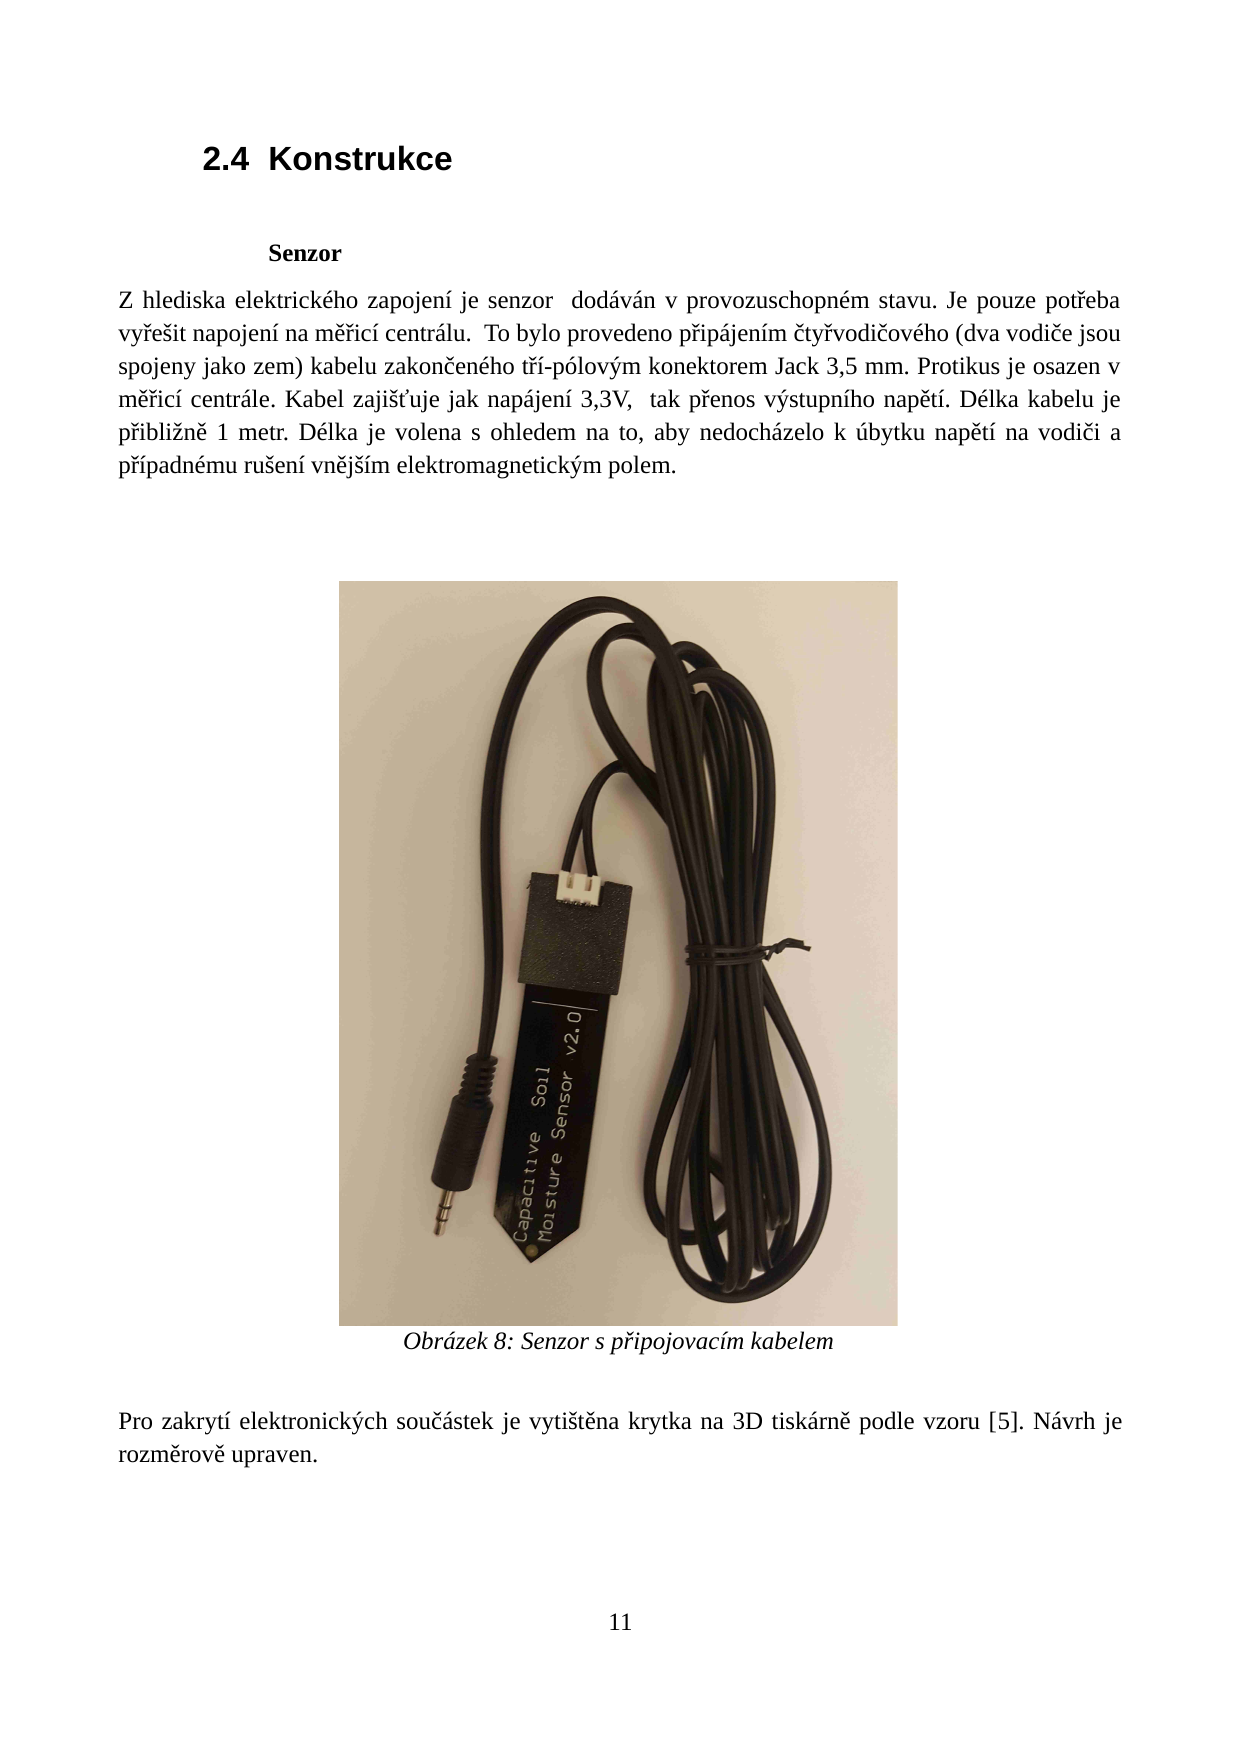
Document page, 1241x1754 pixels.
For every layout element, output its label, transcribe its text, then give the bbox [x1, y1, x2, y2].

list Senzor [231, 238, 1122, 266]
text Z hlediska elektrického zapojení je senzor dodáván v provozuschopném stavu. Je pouze potřeba vyřešit napojení na měřicí centrálu. To bylo provedeno připájením čtyřvodičového (dva vodiče jsou spojeny jako zem) kabelu zakončeného tří-pólovým konektorem Jack 3,5 mm. Protikus je osazen v měřicí centrále. Kabel zajišťuje jak napájení 3,3V, tak přenos výstupního napětí. Délka kabelu je přibližně 1 metr. Délka je volena s ohledem na to, aby nedocházelo k úbytku napětí na vodiči a případnému rušení vnějším elektromagnetickým polem. [118, 285, 1122, 479]
subtitle Konstrukce [193, 139, 1122, 178]
text Obrázek 8: Senzor s připojovacím kabelem [339, 1326, 897, 1354]
picture [339, 581, 898, 1326]
text Pro zakrytí elektronických součástek je vytištěna krytka na 3D tiskárně podle vzoru [5]. Návrh je rozměrově upraven. [118, 1406, 1122, 1468]
